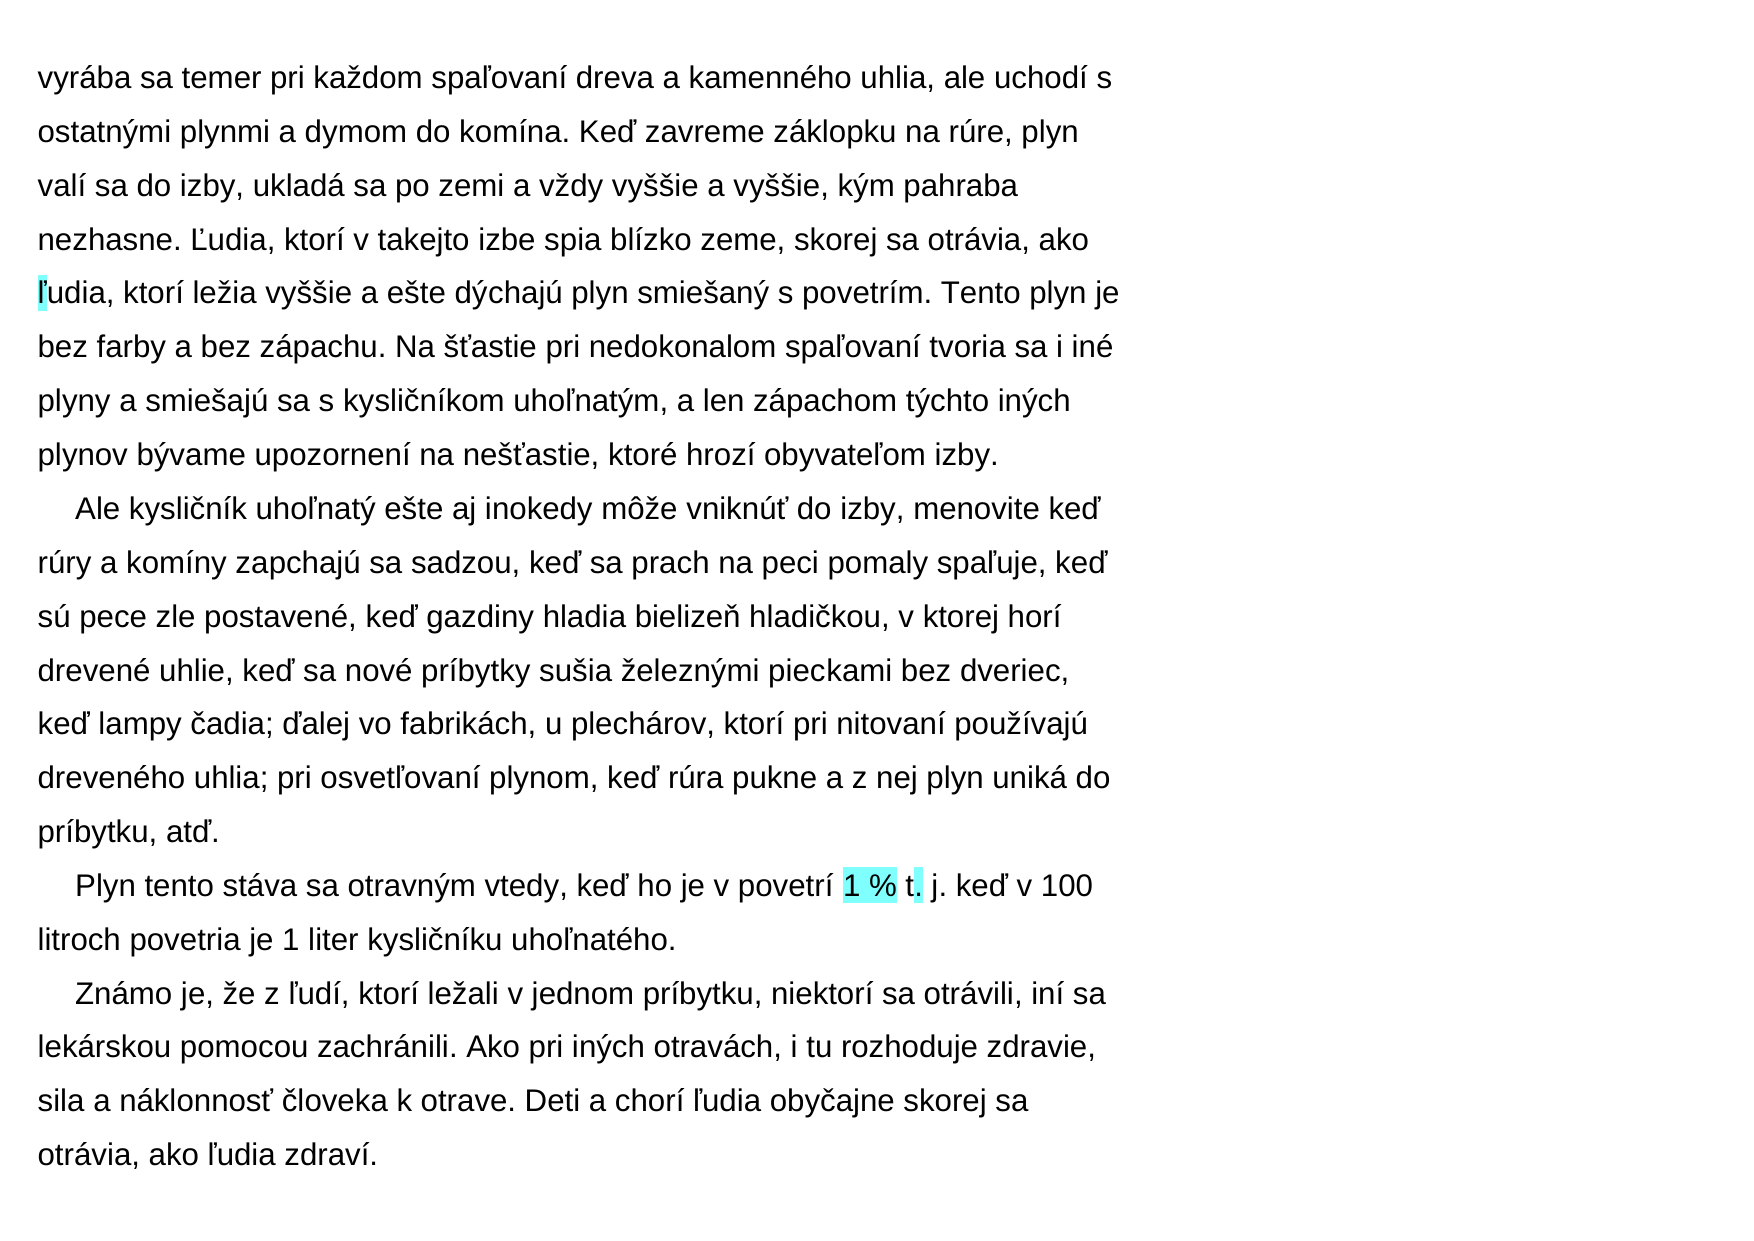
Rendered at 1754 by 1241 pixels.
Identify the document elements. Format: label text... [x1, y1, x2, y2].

text Plyn tento stáva sa otravným vtedy, keď ho je v povetrí 1 % t. j. keď v 100 litroch povetria je 1 liter kysličníku uhoľnatého. [37, 867, 1130, 957]
text Ale kysličník uhoľnatý ešte aj inokedy môže vniknúť do izby, menovite keď rúry a komíny za­pchajú sa sadzou, keď sa prach na peci pomaly spaľuje, keď sú pece zle postavené, keď gazdiny hladia bielizeň hladičkou, v ktorej horí drevené uhlie, keď sa nové príbytky sušia železnými piec­kami bez dveriec, keď lampy čadia; ďalej vo fa­brikách, u plechárov, ktorí pri nitovaní používajú dreveného uhlia; pri osvetľovaní plynom, keď rúra pukne a z nej plyn uniká do príbytku, atď. [37, 490, 1130, 849]
text Známo je, že z ľudí, ktorí ležali v jednom príbytku, niektorí sa otrávili, iní sa lekárskou pomocou zachránili. Ako pri iných otravách, i tu rozhoduje zdravie, sila a náklonnosť človeka k otrave. Deti a chorí ľudia obyčajne skorej sa otrávia, ako ľudia zdraví. [37, 975, 1130, 1172]
text vyrába sa temer pri každom spaľovaní dreva a kamenného uhlia, ale uchodí s ostatnými plynmi a dymom do komína. Keď zavreme záklopku na rúre, plyn valí sa do izby, ukladá sa po zemi a vždy vyššie a vyššie, kým pahraba nezhasne. Ľudia, ktorí v takejto izbe spia blízko zeme, skorej sa otrávia, ako ľudia, ktorí ležia vyššie a ešte dý­chajú plyn smiešaný s povetrím. Tento plyn je bez farby a bez zápachu. Na šťastie pri nedokonalom spaľovaní tvoria sa i iné plyny a smiešajú sa s ky­sličníkom uhoľnatým, a len zápachom týchto iných plynov bývame upozornení na nešťastie, ktoré hrozí obyvateľom izby. [37, 59, 1130, 472]
